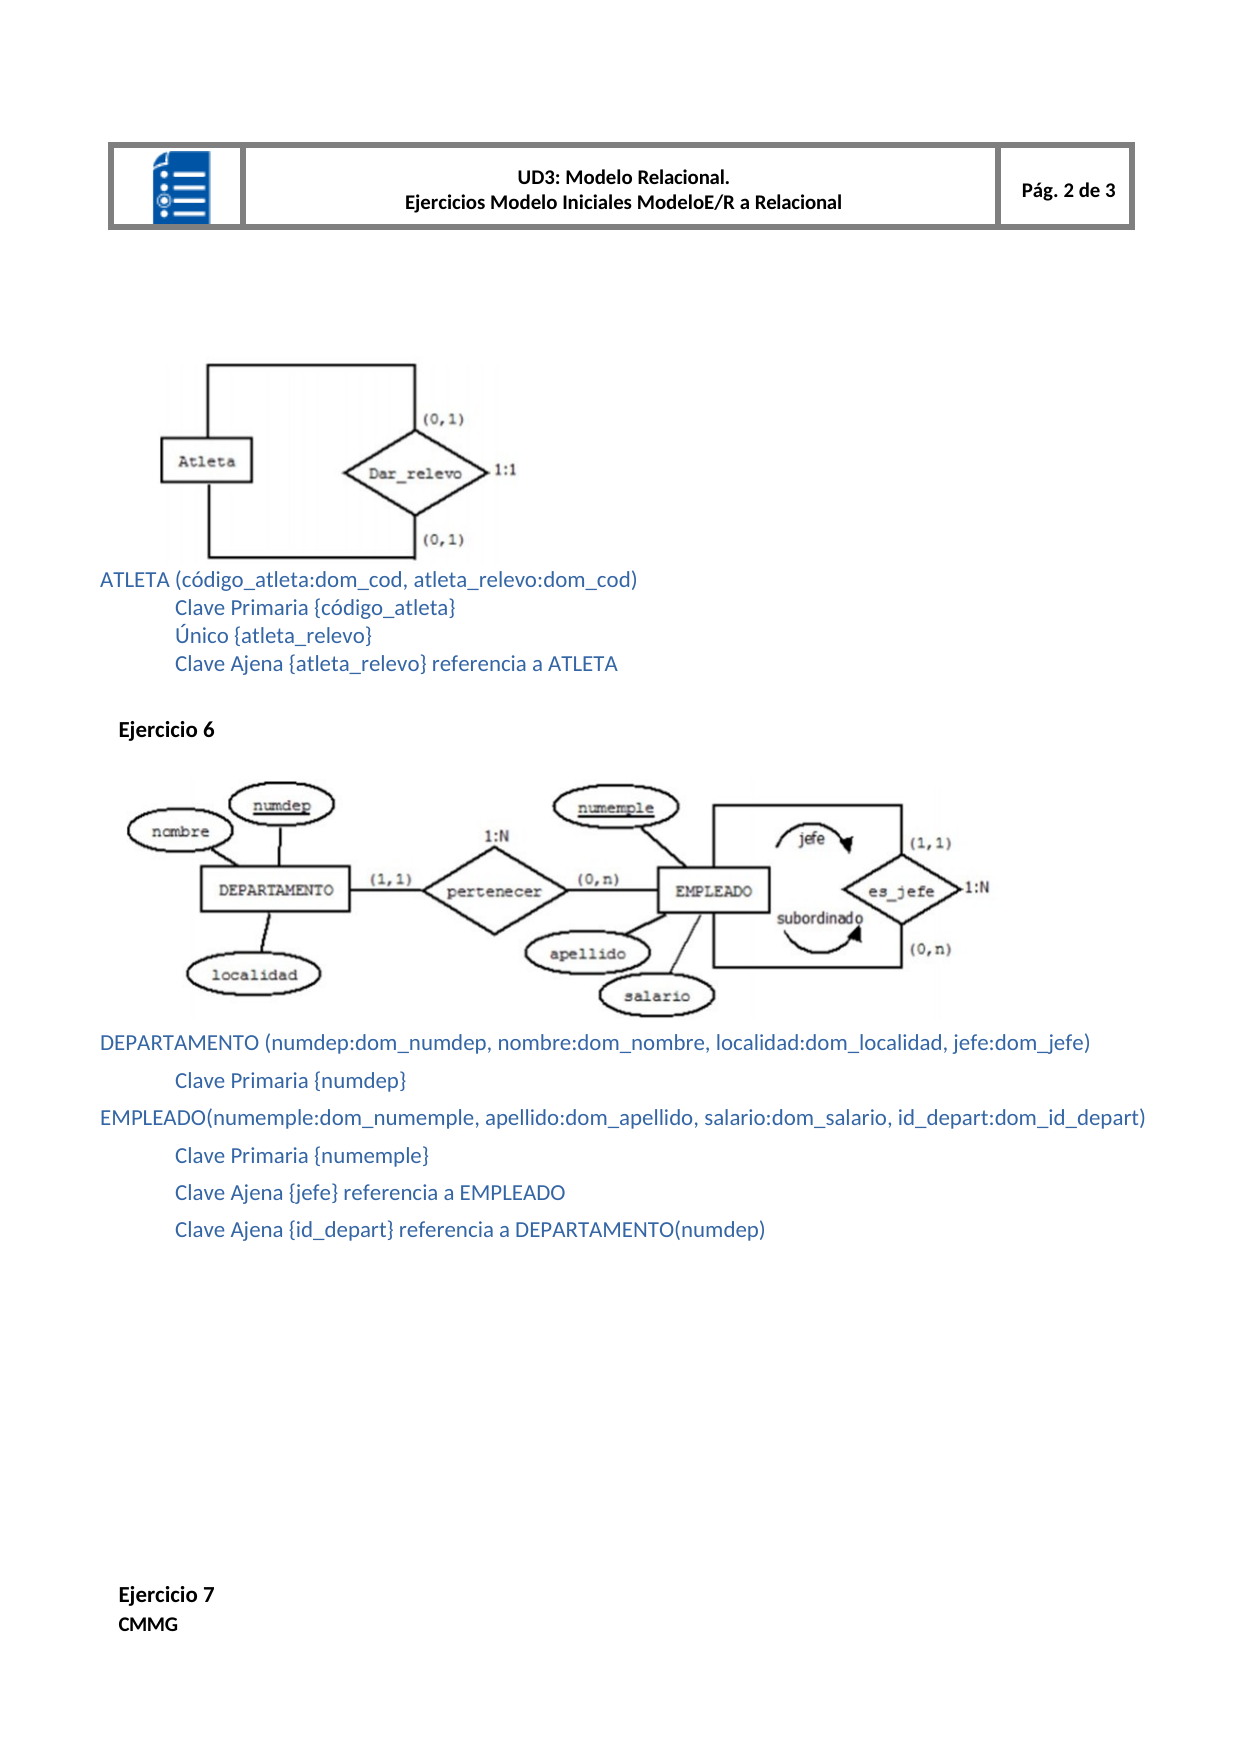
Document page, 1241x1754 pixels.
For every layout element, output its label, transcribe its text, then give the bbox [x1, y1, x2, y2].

text Clave Ajena {atleta_relevo} referencia a ATLETA [100, 649, 1148, 677]
text EMPLEADO(numemple:dom_numemple, apellido:dom_apellido, salario:dom_salario, id_depart:dom_id_depart) [100, 1103, 1148, 1131]
text Ejercicio 7 [118, 1580, 1148, 1608]
text Ejercicio 6 [118, 715, 1148, 743]
text Único {atleta_relevo} [100, 621, 1148, 649]
text Clave Primaria {código_atleta} [100, 593, 1148, 621]
picture [152, 151, 211, 224]
text Clave Ajena {id_depart} referencia a DEPARTAMENTO(numdep) [100, 1216, 1148, 1243]
text Clave Primaria {numemple} [100, 1141, 1148, 1169]
text ATLETA (código_atleta:dom_cod, atleta_relevo:dom_cod) [100, 565, 1148, 593]
text Clave Ajena {jefe} referencia a EMPLEADO [100, 1178, 1148, 1206]
text DEPARTAMENTO (numdep:dom_numdep, nombre:dom_nombre, localidad:dom_localidad, jefe:dom_jefe) [100, 786, 1148, 1057]
picture [126, 779, 999, 786]
text Clave Primaria {numdep} [100, 1066, 1148, 1094]
picture [158, 356, 520, 565]
